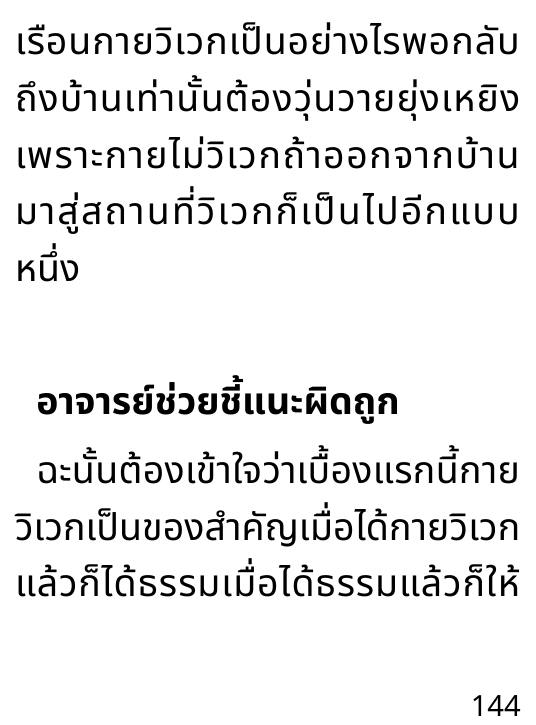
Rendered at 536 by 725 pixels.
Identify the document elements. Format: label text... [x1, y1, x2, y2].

text ฉะนั้นต้องเข้าใจว่าเบื้องแรกนี้กายวิเวกเป็นของสำคัญเมื่อได้กายวิเวกแล้วก็ได้ธรรมเมื่อได้ธรรมแล้วก็ให้ [15, 443, 521, 613]
text เรือนกายวิเวกเป็นอย่างไรพอกลับถึงบ้านเท่านั้นต้องวุ่นวายยุ่งเหยิงเพราะกายไม่วิเวกถ้าออกจากบ้านมาสู่สถานที่วิเวกก็เป็นไปอีกแบบหนึ่ง [15, 15, 521, 298]
text อาจารย์ช่วยชี้แนะผิดถูก [15, 374, 521, 431]
